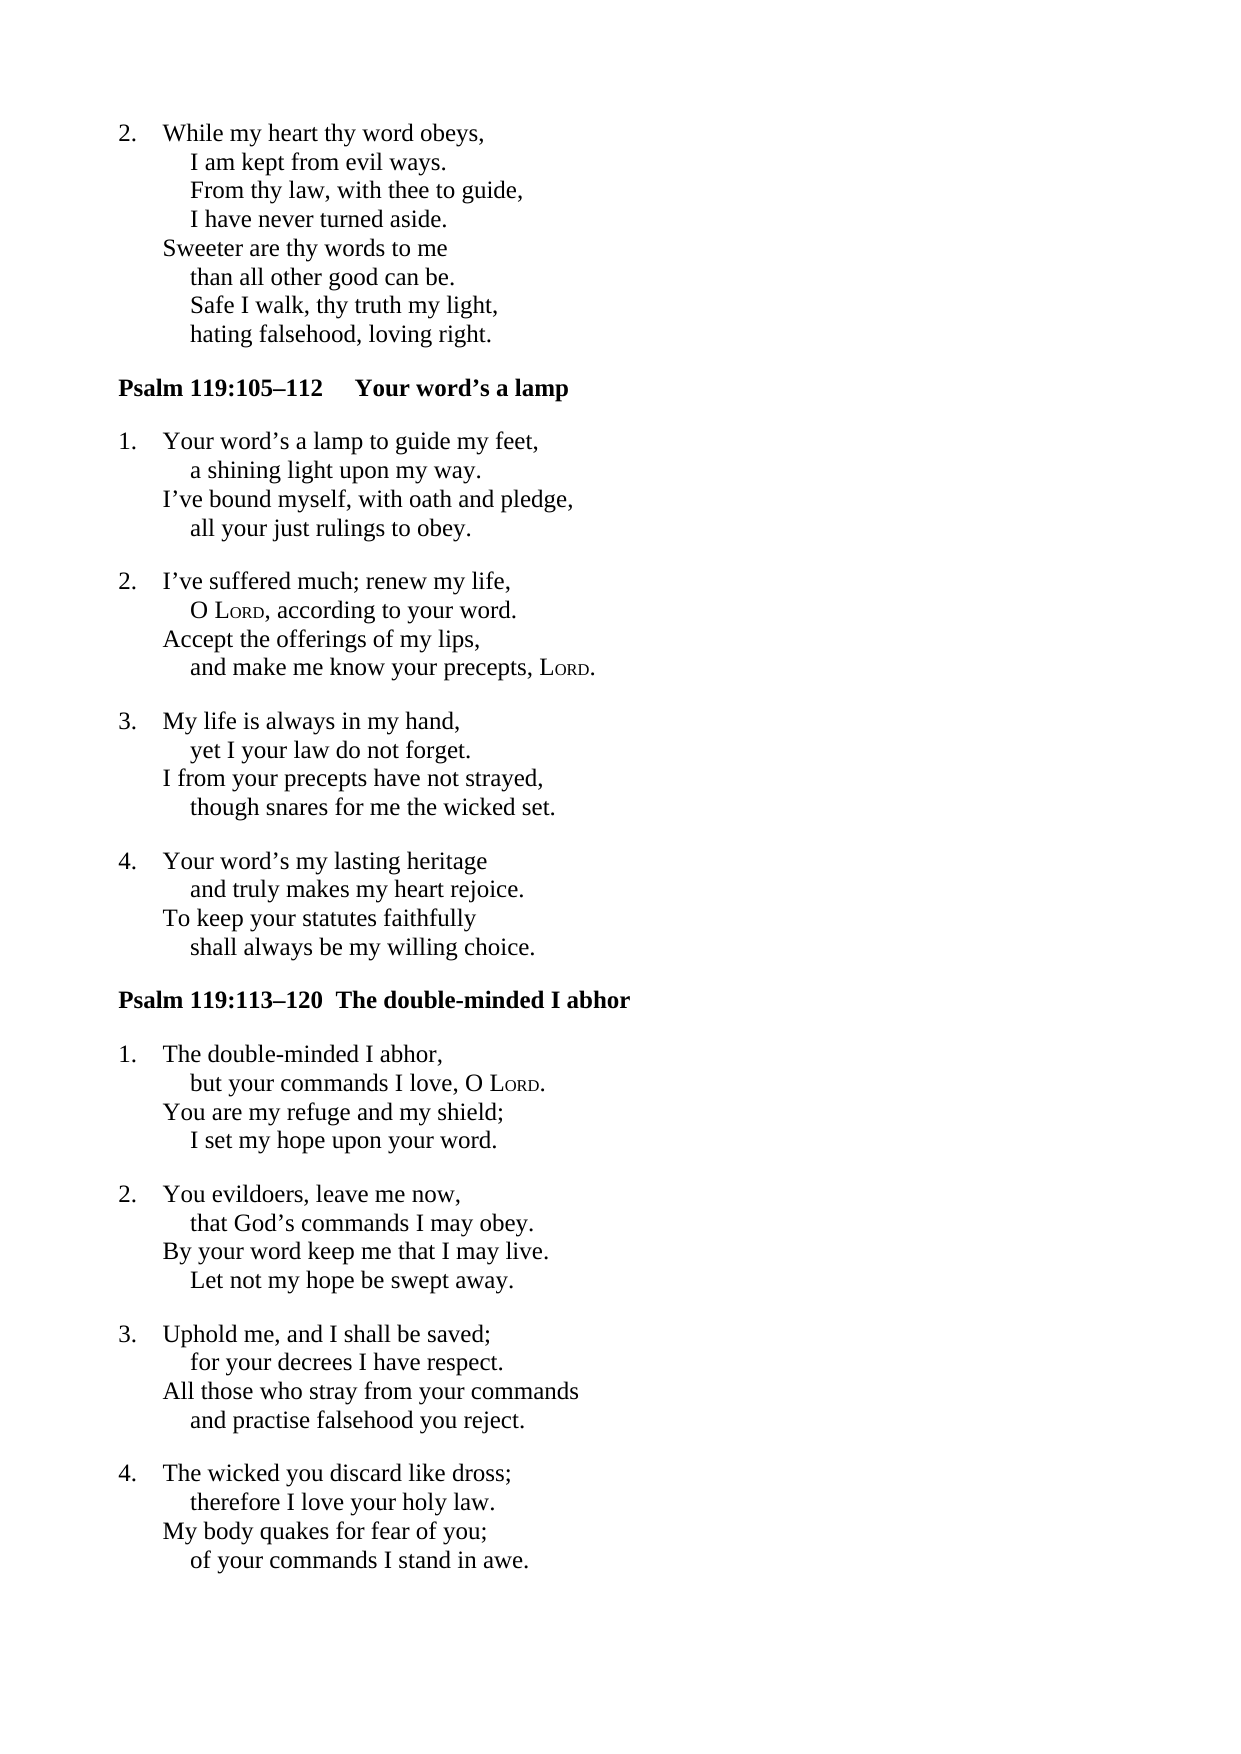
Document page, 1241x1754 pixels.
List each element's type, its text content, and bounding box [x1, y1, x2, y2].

text 4. The wicked you discard like dross; [118, 1458, 1122, 1487]
text 3. My life is always in my hand, [118, 706, 1122, 735]
text but your commands I love, O Lord. [171, 1068, 1122, 1097]
subtitle Psalm 119:113–120 The double-minded I abhor [118, 986, 1122, 1014]
text By your word keep me that I may live. [162, 1236, 1122, 1265]
text hating falsehood, loving right. [171, 319, 1122, 348]
text I from your precepts have not strayed, [162, 763, 1122, 792]
text therefore I love your holy law. [171, 1487, 1122, 1516]
text yet I your law do not forget. [171, 735, 1122, 763]
text 1. The double-minded I abhor, [118, 1039, 1122, 1068]
text From thy law, with thee to guide, [171, 176, 1122, 204]
text 2. You evildoers, leave me now, [118, 1179, 1122, 1208]
text and practise falsehood you reject. [171, 1405, 1122, 1434]
text 2. I’ve suffered much; renew my life, [118, 566, 1122, 595]
text that God’s commands I may obey. [171, 1208, 1122, 1236]
text I’ve bound myself, with oath and pledge, [162, 484, 1122, 513]
text 1. Your word’s a lamp to guide my feet, [118, 426, 1122, 455]
text All those who stray from your commands [162, 1376, 1122, 1405]
text 2. While my heart thy word obeys, [118, 118, 1122, 147]
text of your commands I stand in awe. [171, 1545, 1122, 1573]
text Accept the offerings of my lips, [162, 624, 1122, 652]
text To keep your statutes faithfully [162, 903, 1122, 932]
text I set my hope upon your word. [171, 1125, 1122, 1154]
text than all other good can be. [171, 262, 1122, 291]
text Let not my hope be swept away. [171, 1265, 1122, 1294]
text I have never turned aside. [171, 204, 1122, 233]
text O Lord, according to your word. [171, 595, 1122, 624]
text for your decrees I have respect. [171, 1347, 1122, 1376]
text 4. Your word’s my lasting heritage [118, 846, 1122, 874]
text shall always be my willing choice. [171, 932, 1122, 961]
text though snares for me the wicked set. [171, 792, 1122, 821]
subtitle Psalm 119:105–112 Your word’s a lamp [118, 373, 1122, 402]
text My body quakes for fear of you; [162, 1516, 1122, 1545]
text Safe I walk, thy truth my light, [171, 291, 1122, 319]
text 3. Uphold me, and I shall be saved; [118, 1319, 1122, 1347]
text and truly makes my heart rejoice. [171, 874, 1122, 903]
text Sweeter are thy words to me [162, 233, 1122, 262]
text a shining light upon my way. [171, 455, 1122, 484]
text all your just rulings to obey. [171, 513, 1122, 541]
text and make me know your precepts, Lord. [171, 652, 1122, 681]
text You are my refuge and my shield; [162, 1097, 1122, 1125]
text I am kept from evil ways. [171, 147, 1122, 176]
